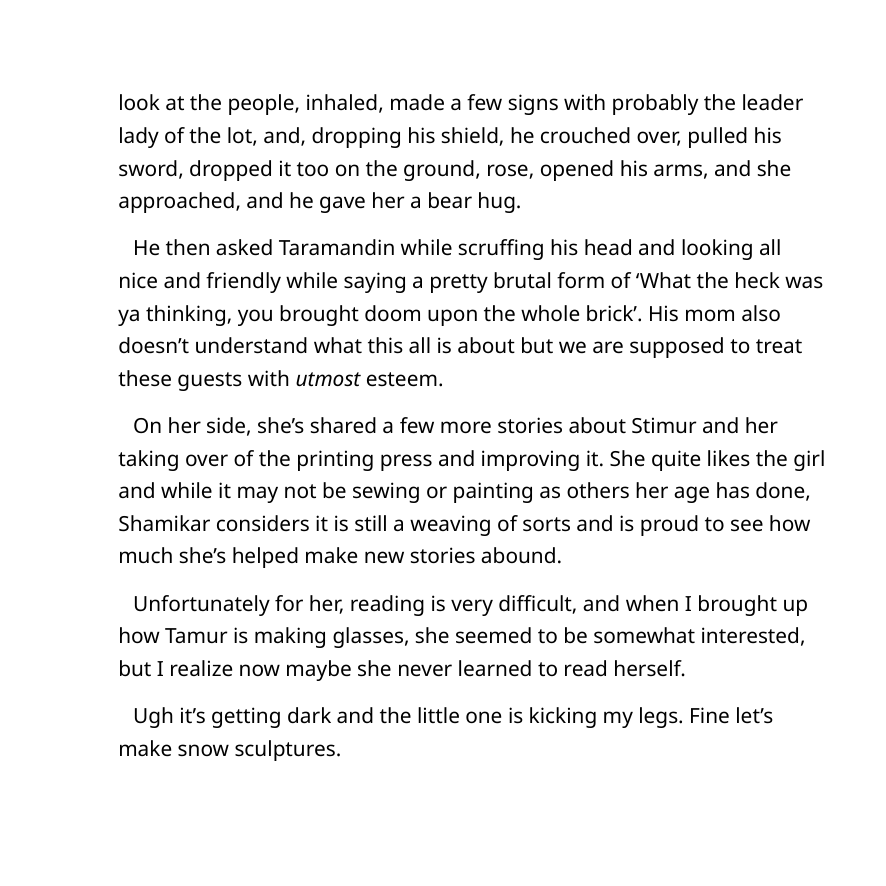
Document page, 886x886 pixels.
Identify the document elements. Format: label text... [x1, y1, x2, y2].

text Unfortunately for her, reading is very difficult, and when I brought up how Tamur is making glasses, she seemed to be somewhat interested, but I realize now maybe she never learned to read herself. [118, 589, 827, 682]
text On her side, she’s shared a few more stories about Stimur and her taking over of the printing press and improving it. She quite likes the girl and while it may not be sewing or painting as others her age has done, Shamikar considers it is still a weaving of sorts and is proud to see how much she’s helped make new stories abound. [118, 411, 827, 570]
text Ugh it’s getting dark and the little one is kicking my legs. Fine let’s make snow sculptures. [118, 701, 827, 762]
text look at the people, inhaled, made a few signs with probably the leader lady of the lot, and, dropping his shield, he crouched over, pulled his sword, dropped it too on the ground, rose, opened his arms, and she approached, and he gave her a bear hug. [118, 88, 827, 215]
text He then asked Taramandin while scruffing his head and looking all nice and friendly while saying a pretty brutal form of ‘What the heck was ya thinking, you brought doom upon the whole brick’. His mom also doesn’t understand what this all is about but we are supposed to treat these guests with utmost esteem. [118, 233, 827, 392]
